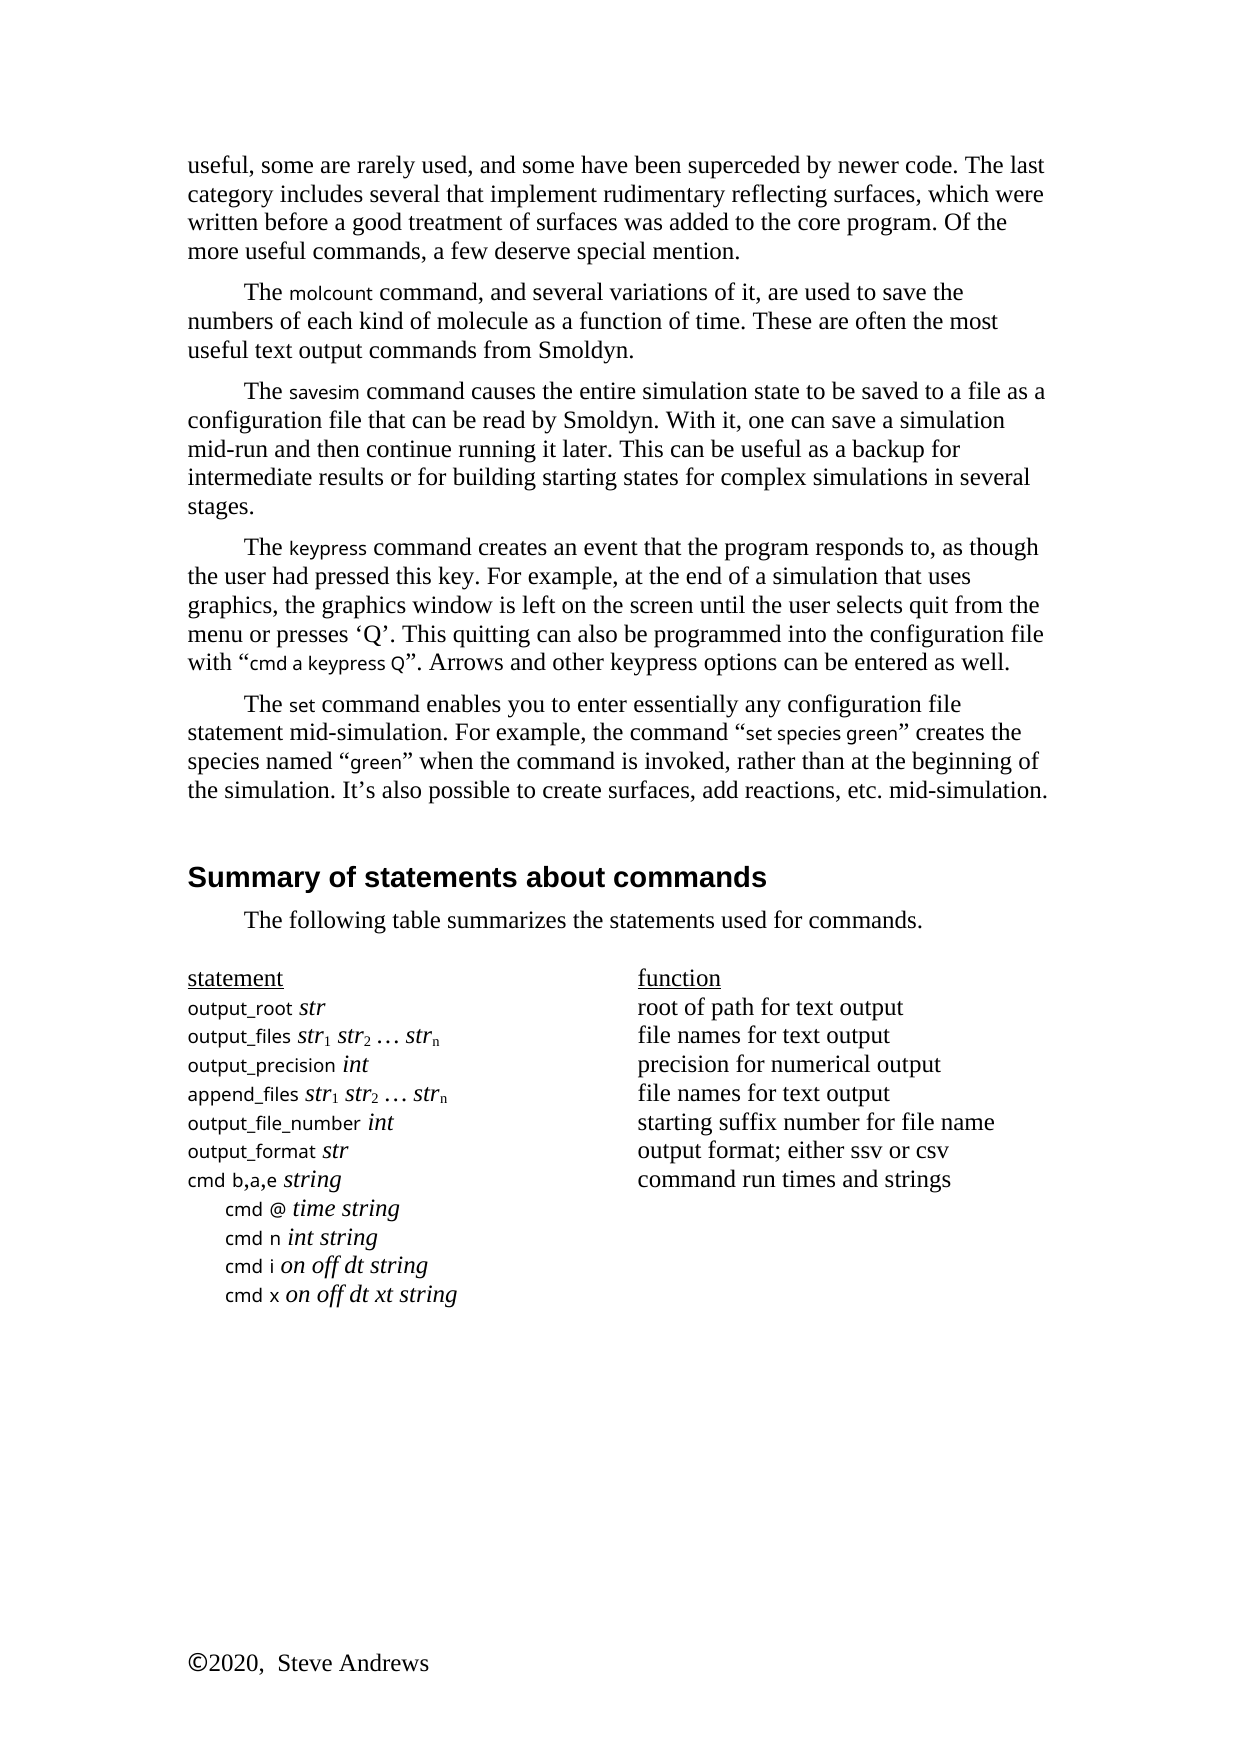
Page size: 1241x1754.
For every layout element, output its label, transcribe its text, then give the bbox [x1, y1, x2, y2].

text cmd n int string [187, 1222, 1053, 1251]
text cmd @ time string [187, 1193, 1053, 1222]
text The following table summarizes the statements used for commands. [187, 906, 1053, 934]
text The savesim command causes the entire simulation state to be saved to a file as a configuration file that can be read by Smoldyn. With it, one can save a simulation mid-run and then continue running it later. This can be useful as a backup for intermediate results or for building starting states for complex simulations in several stages. [187, 376, 1053, 520]
text The keypress command creates an event that the program responds to, as though the user had pressed this key. For example, at the end of a simulation that uses graphics, the graphics window is left on the screen until the user selects quit from the menu or presses ‘Q’. This quitting can also be programmed into the configuration file with “cmd a keypress Q”. Arrows and other keypress options can be entered as well. [187, 532, 1053, 676]
text output_format str output format; either ssv or csv [187, 1136, 1053, 1164]
text cmd i on off dt string [187, 1251, 1053, 1279]
text output_files str1 str2 … strn file names for text output [187, 1021, 1053, 1049]
text cmd x on off dt xt string [187, 1279, 1053, 1308]
text append_files str1 str2 … strn file names for text output [187, 1078, 1053, 1107]
text cmd b,a,e string command run times and strings [187, 1164, 1053, 1193]
text The molcount command, and several variations of it, are used to save the numbers of each kind of molecule as a function of time. These are often the most useful text output commands from Smoldyn. [187, 277, 1053, 364]
text The set command enables you to enter essentially any configuration file statement mid-simulation. For example, the command “set species green” creates the species named “green” when the command is invoked, rather than at the beginning of the simulation. It’s also possible to create surfaces, add reactions, etc. mid-simulation. [187, 689, 1053, 804]
text useful, some are rarely used, and some have been superceded by newer code. The last category includes several that implement rudimentary reflecting surfaces, which were written before a good treatment of surfaces was added to the core program. Of the more useful commands, a few deserve special mention. [187, 150, 1053, 265]
subtitle Summary of statements about commands [187, 859, 1053, 893]
text output_precision int precision for numerical output [187, 1049, 1053, 1078]
text statement function [187, 963, 1053, 992]
text output_root str root of path for text output [187, 992, 1053, 1021]
text output_file_number int starting suffix number for file name [187, 1107, 1053, 1136]
